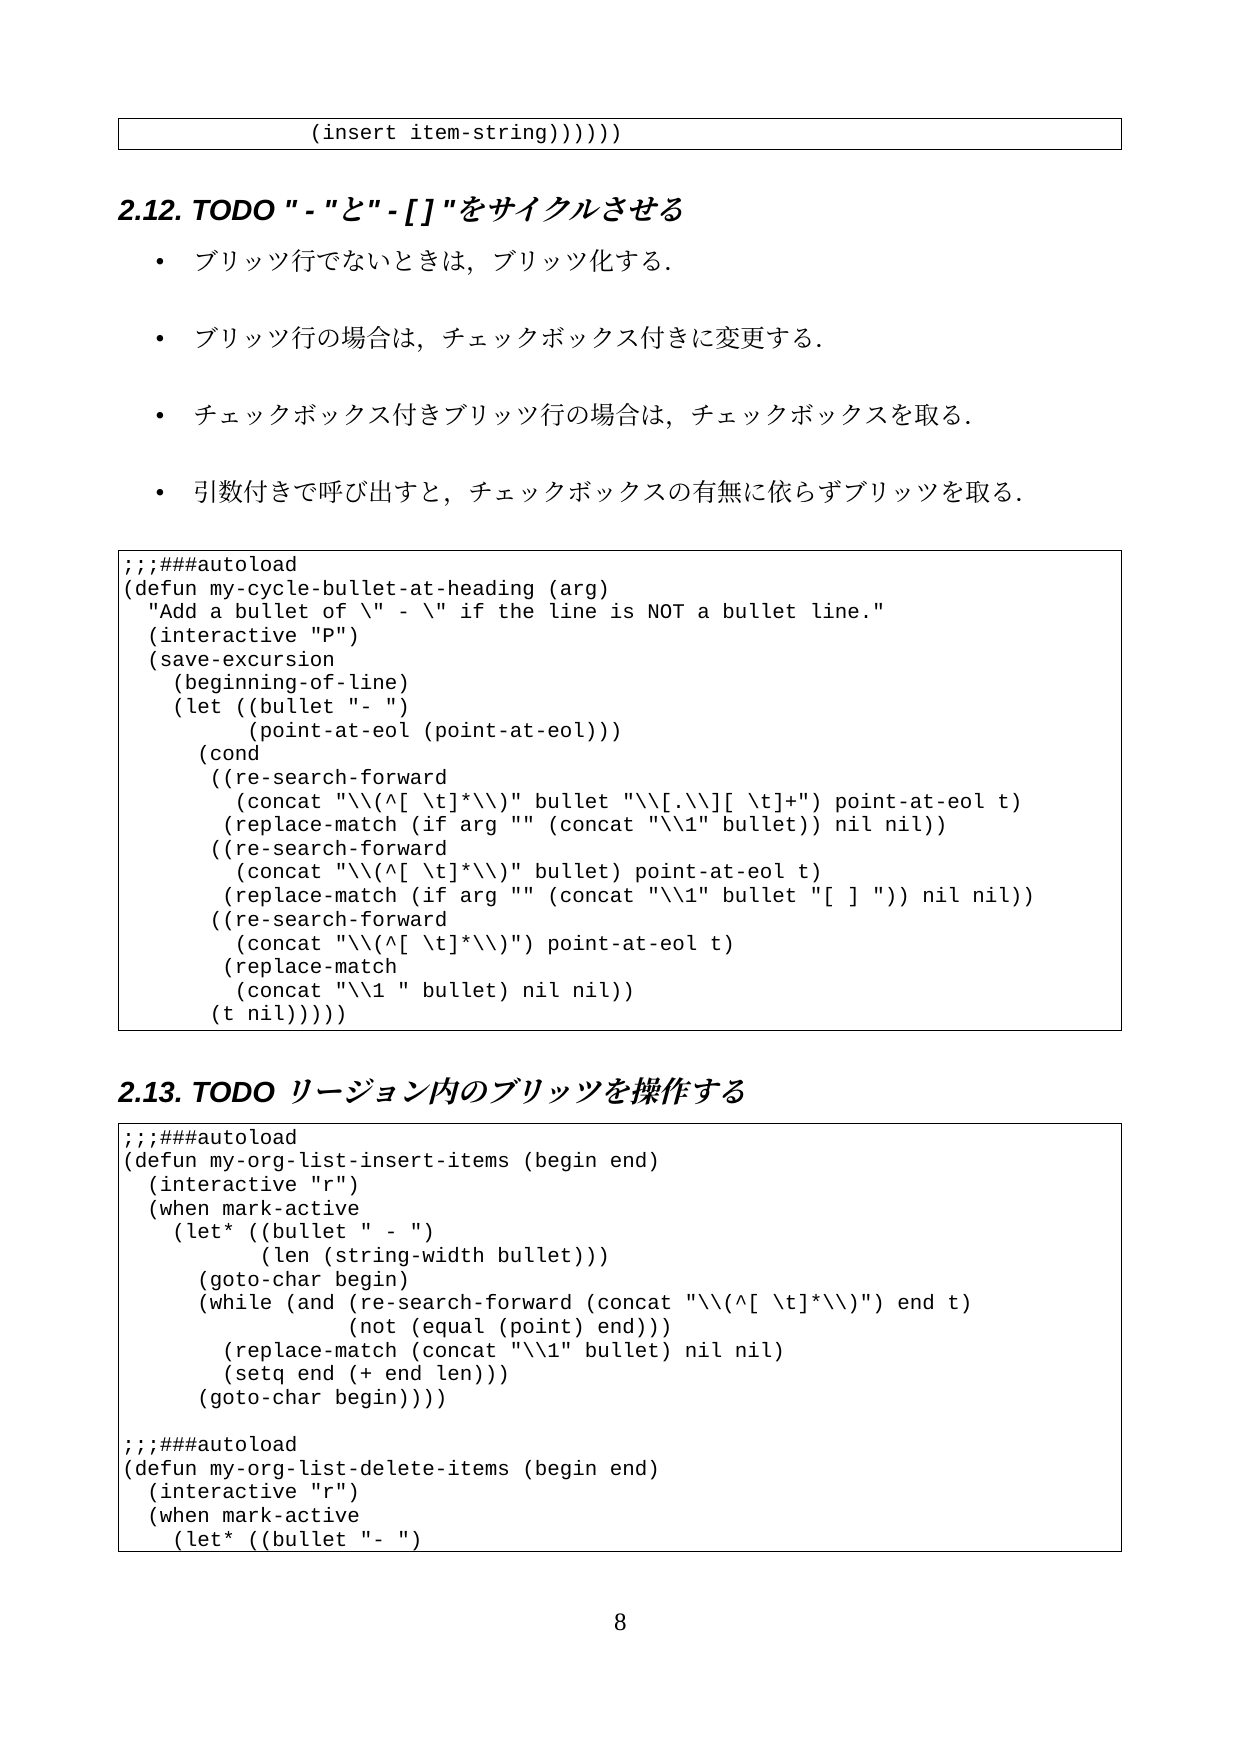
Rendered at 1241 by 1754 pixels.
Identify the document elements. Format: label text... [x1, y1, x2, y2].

text (setq end (+ end len))) [119, 1359, 1121, 1383]
text (not (equal (point) end))) [119, 1312, 1121, 1336]
text (when mark-active [119, 1501, 1121, 1525]
list チェックボックス付きブリッツ行の場合は，チェックボックスを取る． [156, 396, 1122, 461]
text ((re-search-forward [119, 905, 1121, 928]
text (goto-char begin) [119, 1265, 1121, 1288]
text (concat "\\(^[ \t]*\\)" bullet "\\[.\\][ \t]+") point-at-eol t) [119, 787, 1121, 810]
text (defun my-org-list-insert-items (begin end) [119, 1146, 1121, 1170]
text (defun my-org-list-delete-items (begin end) [119, 1454, 1121, 1477]
subtitle TODO リージョン内のブリッツを操作する [118, 1068, 1122, 1110]
text ;;;###autoload [119, 1124, 1121, 1146]
text (replace-match (if arg "" (concat "\\1" bullet)) nil nil)) [119, 810, 1121, 834]
text (replace-match [119, 952, 1121, 976]
text (let* ((bullet "- ") [119, 1525, 1121, 1551]
text (interactive "r") [119, 1477, 1121, 1501]
text (defun my-cycle-bullet-at-heading (arg) [119, 574, 1121, 597]
text ;;;###autoload [119, 551, 1121, 574]
text "Add a bullet of \" - \" if the line is NOT a bullet line." [119, 597, 1121, 621]
subtitle TODO " - "と" - [ ] "をサイクルさせる [118, 187, 1122, 229]
list 引数付きで呼び出すと，チェックボックスの有無に依らずブリッツを取る． [156, 473, 1122, 538]
list ブリッツ行の場合は，チェックボックス付きに変更する． [156, 319, 1122, 383]
text (point-at-eol (point-at-eol))) [119, 716, 1121, 739]
text (beginning-of-line) [119, 668, 1121, 692]
text (let* ((bullet " - ") [119, 1217, 1121, 1241]
list ブリッツ行でないときは，ブリッツ化する． [156, 241, 1122, 306]
text (when mark-active [119, 1194, 1121, 1217]
text (goto-char begin)))) [119, 1383, 1121, 1407]
text (t nil))))) [119, 999, 1121, 1030]
text (concat "\\1 " bullet) nil nil)) [119, 976, 1121, 999]
text (interactive "P") [119, 621, 1121, 645]
text (concat "\\(^[ \t]*\\)" bullet) point-at-eol t) [119, 858, 1121, 881]
text (cond [119, 739, 1121, 763]
text (len (string-width bullet))) [119, 1241, 1121, 1265]
text (while (and (re-search-forward (concat "\\(^[ \t]*\\)") end t) [119, 1288, 1121, 1312]
text (save-excursion [119, 645, 1121, 668]
text (interactive "r") [119, 1170, 1121, 1194]
text (concat "\\(^[ \t]*\\)") point-at-eol t) [119, 928, 1121, 952]
text ;;;###autoload [119, 1430, 1121, 1454]
text (insert item-string)))))) [119, 119, 1121, 149]
text (let ((bullet "- ") [119, 692, 1121, 716]
text (replace-match (concat "\\1" bullet) nil nil) [119, 1336, 1121, 1359]
text (replace-match (if arg "" (concat "\\1" bullet "[ ] ")) nil nil)) [119, 881, 1121, 905]
text ((re-search-forward [119, 763, 1121, 787]
text ((re-search-forward [119, 834, 1121, 858]
